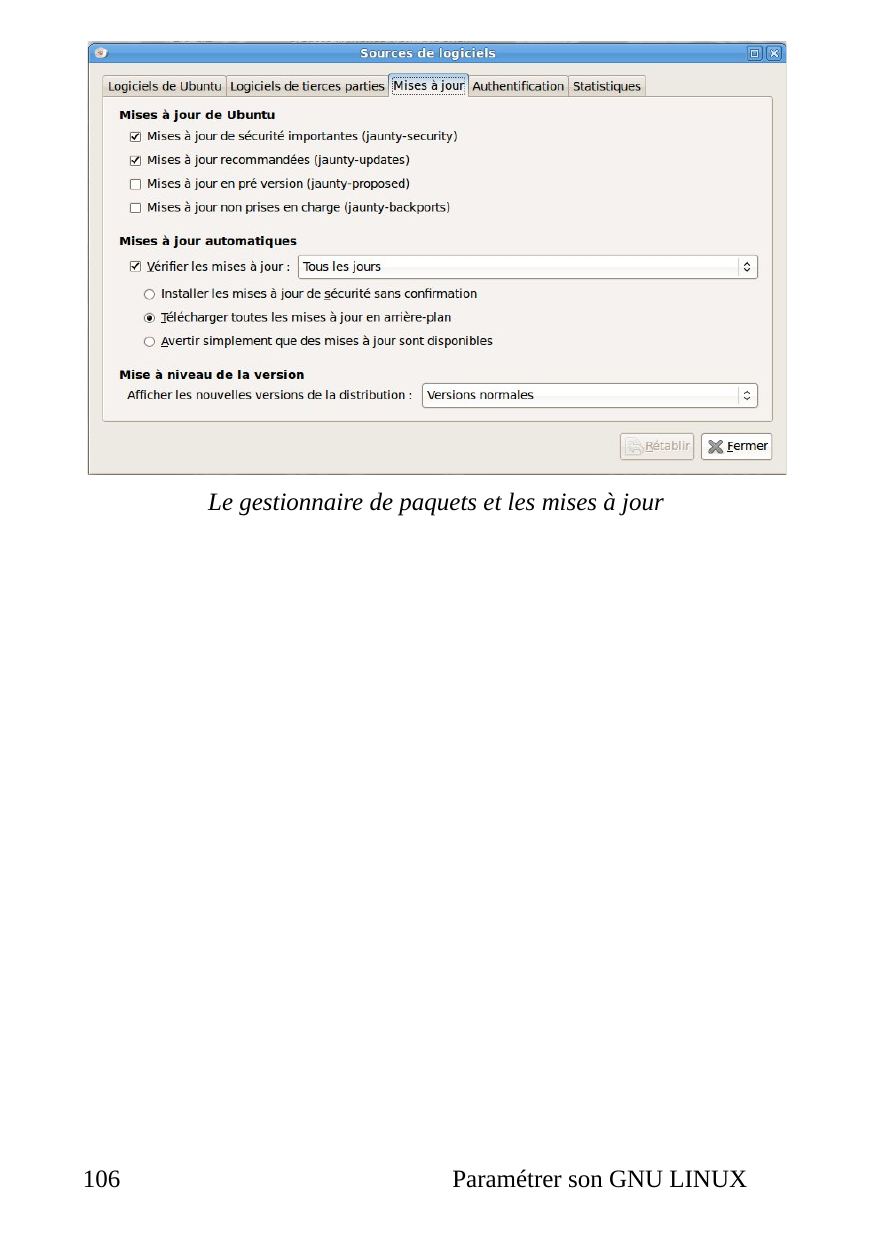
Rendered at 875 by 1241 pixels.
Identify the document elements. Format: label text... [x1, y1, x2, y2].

picture [87, 41, 787, 475]
text Le gestionnaire de paquets et les mises à jour [83, 487, 791, 516]
